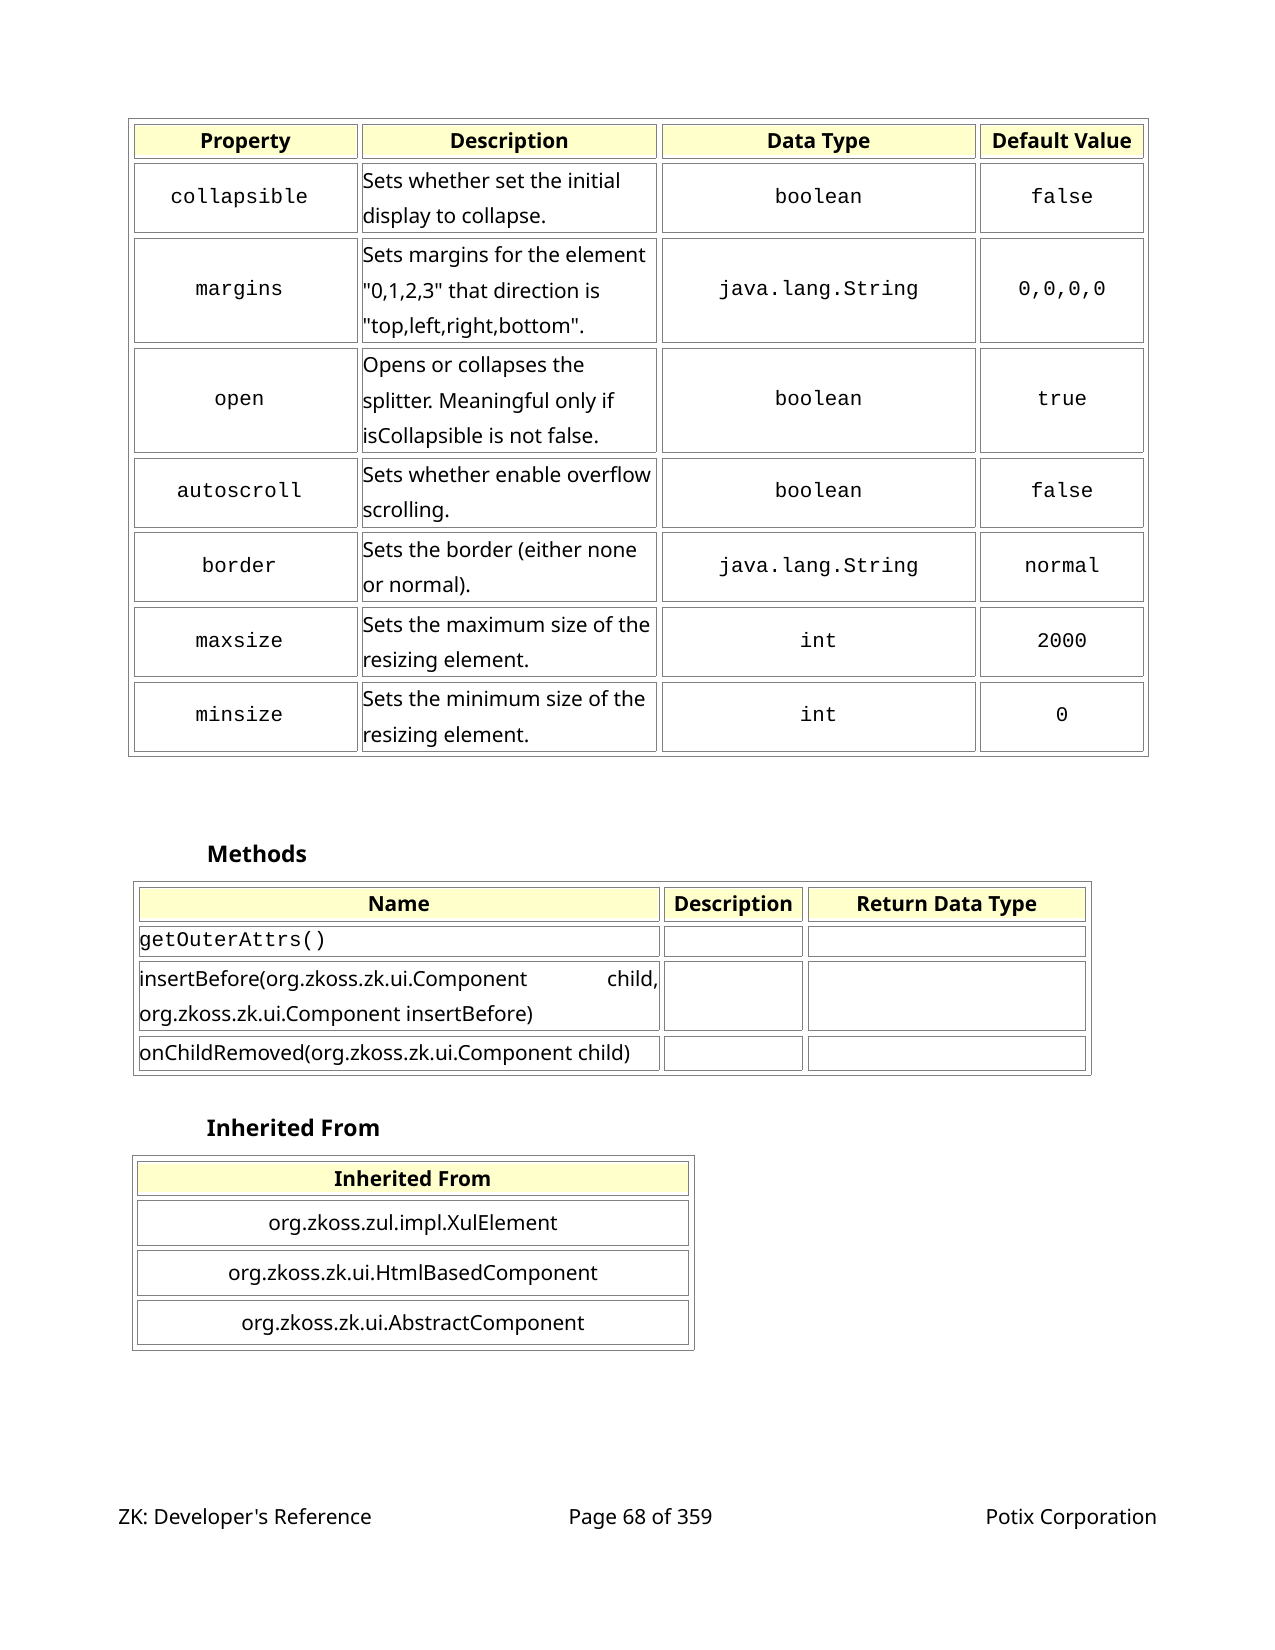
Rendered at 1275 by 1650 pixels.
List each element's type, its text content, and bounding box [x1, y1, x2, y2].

table_cell Sets the maximum size of the resizing element. [359, 601, 659, 676]
table_cell normal [978, 527, 1146, 601]
table_cell java.lang.String [659, 232, 978, 342]
table_cell onChildRemoved(org.zkoss.zk.ui.Component child) [136, 1030, 661, 1070]
table_cell boolean [659, 158, 978, 232]
table_cell [661, 956, 805, 1030]
table_cell [665, 927, 802, 956]
table_cell Sets the border (either none or normal). [359, 527, 659, 601]
table_cell int [659, 676, 978, 751]
table_header Description [359, 119, 659, 158]
table_cell border [131, 527, 359, 601]
table_cell java.lang.String [659, 527, 978, 601]
table_cell [809, 962, 1085, 1030]
table_cell 0 [978, 676, 1146, 751]
table_cell margins [131, 232, 359, 342]
table_header Property [131, 119, 359, 158]
table_cell Sets margins for the element "0,1,2,3" that direction is "top,left,right,bottom". [359, 232, 659, 342]
table_header Description [661, 882, 805, 921]
table_cell [661, 921, 805, 956]
table_cell true [978, 342, 1146, 452]
subtitle Methods [207, 837, 1157, 869]
table_cell org.zkoss.zk.ui.HtmlBasedComponent [134, 1245, 691, 1294]
table_cell Sets whether set the initial display to collapse. [359, 158, 659, 232]
subtitle Inherited From [207, 1112, 1157, 1143]
table_cell org.zkoss.zk.ui.AbstractComponent [134, 1295, 691, 1344]
table_cell collapsible [131, 158, 359, 232]
table_cell Sets whether enable overflow scrolling. [359, 452, 659, 527]
table_cell 2000 [978, 601, 1146, 676]
table_cell boolean [659, 452, 978, 527]
table_cell [665, 1037, 802, 1070]
table_cell getOuterAttrs() [136, 921, 661, 956]
table_cell [661, 1030, 805, 1070]
table_cell insertBefore(org.zkoss.zk.ui.Component child, org.zkoss.zk.ui.Component insertBefore) [136, 956, 661, 1030]
table_cell [809, 927, 1085, 956]
table_cell Opens or collapses the splitter. Meaningful only if isCollapsible is not false. [359, 342, 659, 452]
table_header Inherited From [134, 1156, 691, 1195]
table_cell minsize [131, 676, 359, 751]
table_cell Sets the minimum size of the resizing element. [359, 676, 659, 751]
table_header Return Data Type [805, 882, 1088, 921]
table_cell [805, 921, 1088, 956]
table_header Name [136, 882, 661, 921]
table_cell [805, 956, 1088, 1030]
table_cell autoscroll [131, 452, 359, 527]
table_cell [665, 962, 802, 1030]
table_cell 0,0,0,0 [978, 232, 1146, 342]
table_cell maxsize [131, 601, 359, 676]
table_cell int [659, 601, 978, 676]
table_cell [809, 1037, 1085, 1070]
table_header Data Type [659, 119, 978, 158]
table_cell boolean [659, 342, 978, 452]
table_cell false [978, 452, 1146, 527]
table_cell false [978, 158, 1146, 232]
table_cell [805, 1030, 1088, 1070]
table_cell org.zkoss.zul.impl.XulElement [134, 1195, 691, 1245]
table_cell open [131, 342, 359, 452]
table_header Default Value [978, 119, 1146, 158]
